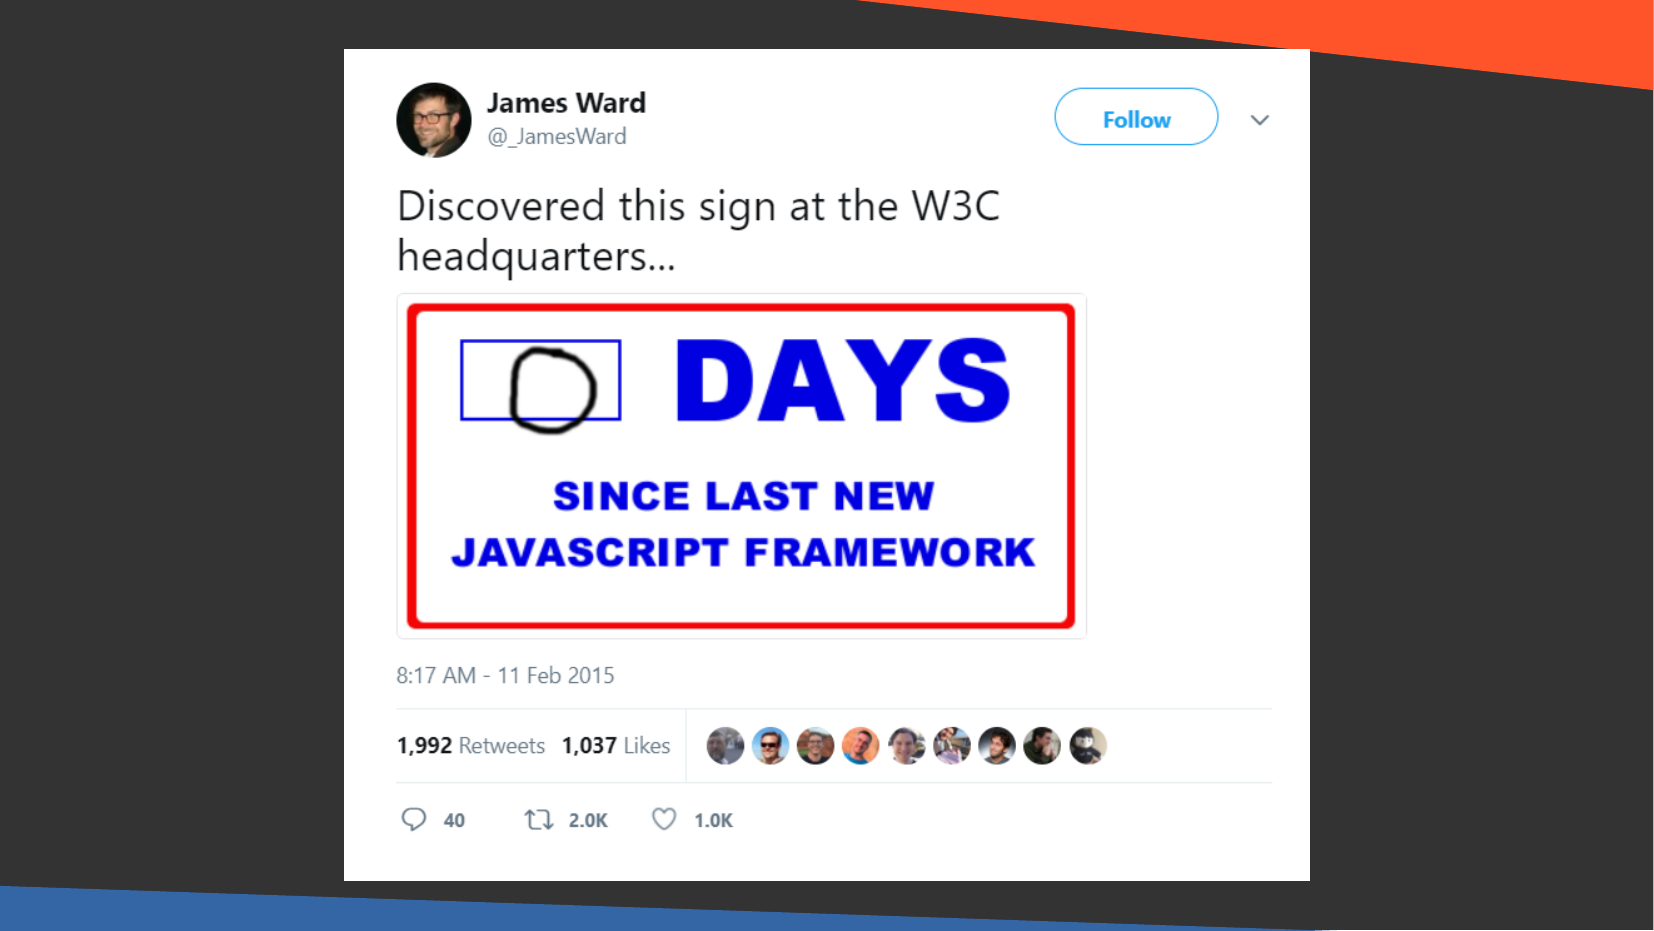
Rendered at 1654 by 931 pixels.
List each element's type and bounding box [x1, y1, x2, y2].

picture [344, 49, 1310, 881]
text_box [0, 885, 1337, 931]
text_box [855, 0, 1654, 91]
